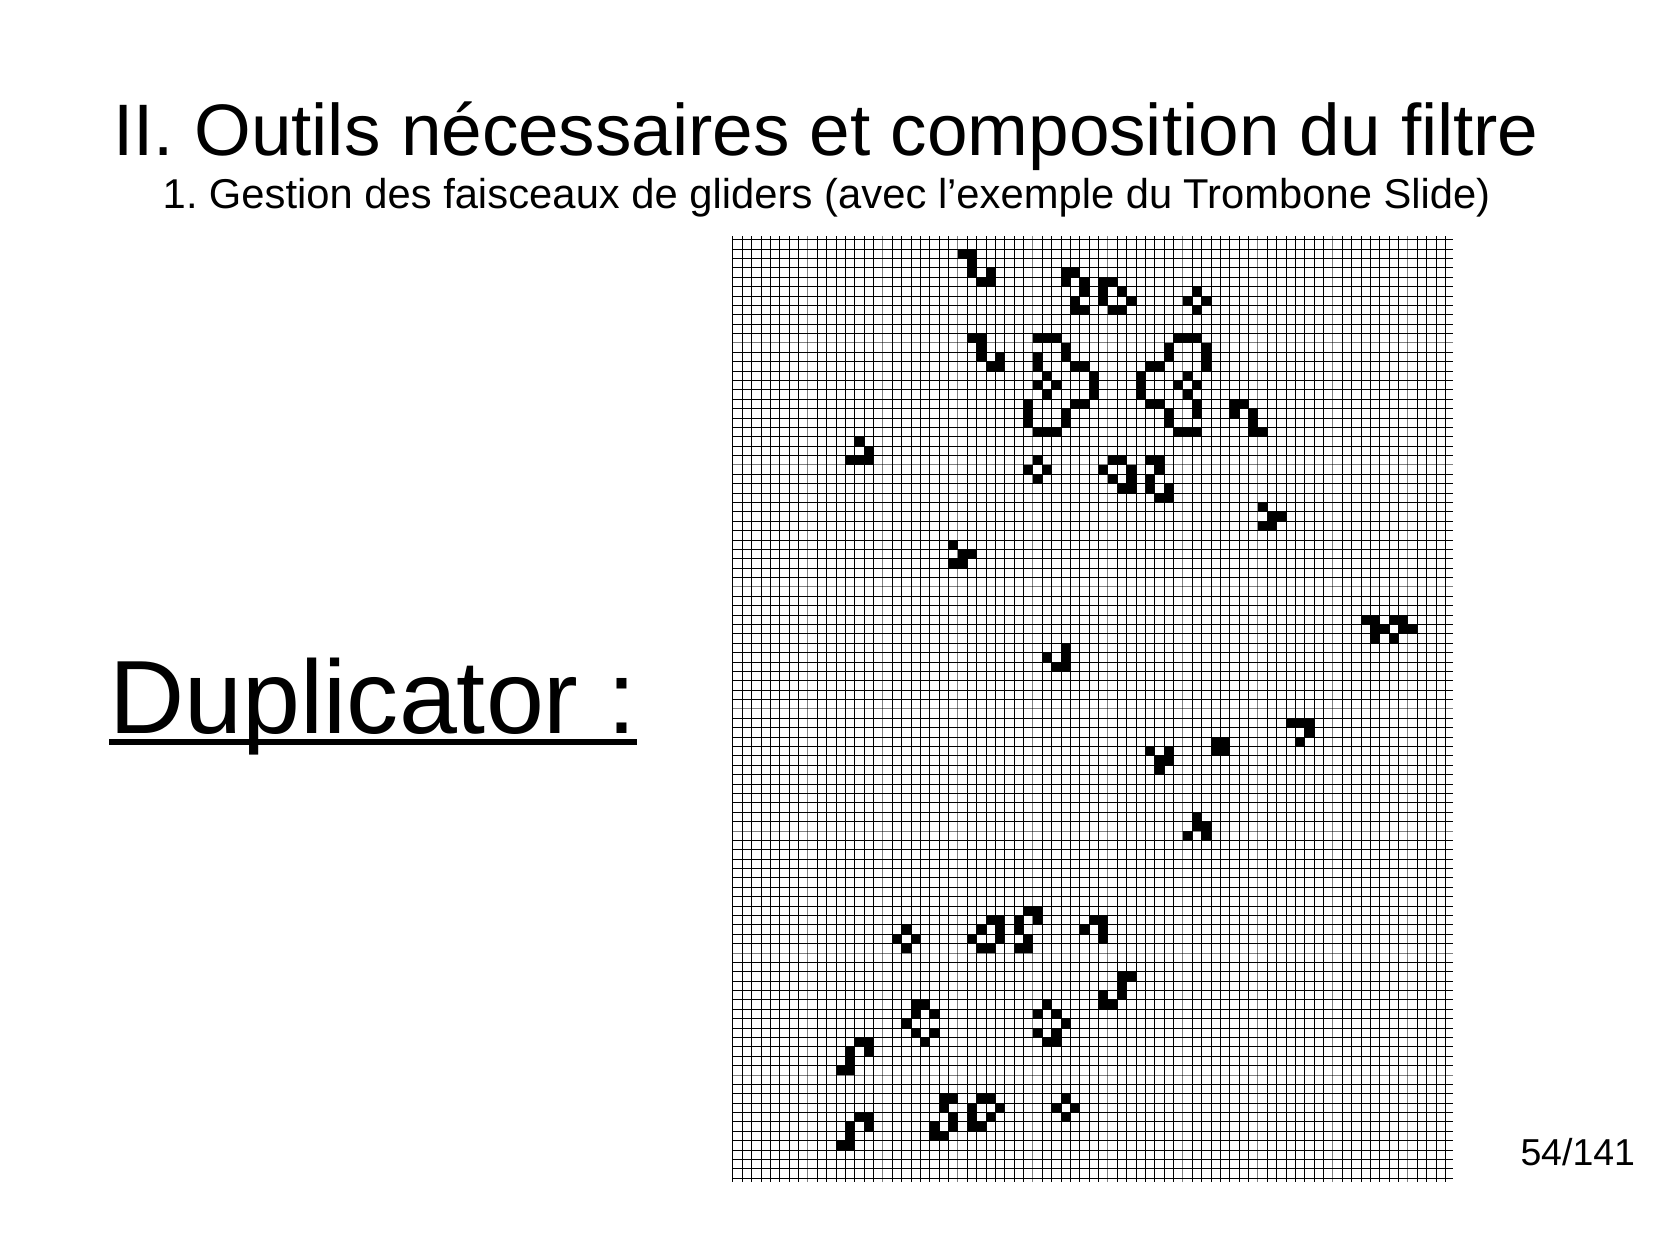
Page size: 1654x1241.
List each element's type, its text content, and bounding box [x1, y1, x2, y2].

text_box Duplicator : [94, 631, 652, 763]
title II. Outils nécessaires et composition du filtre 1. Gestion des faisceaux de gliders (avec l’exemple du Trombone Slide) [82, 49, 1571, 257]
picture [732, 236, 1453, 1182]
text_box <number>/141 [1505, 1124, 1654, 1182]
